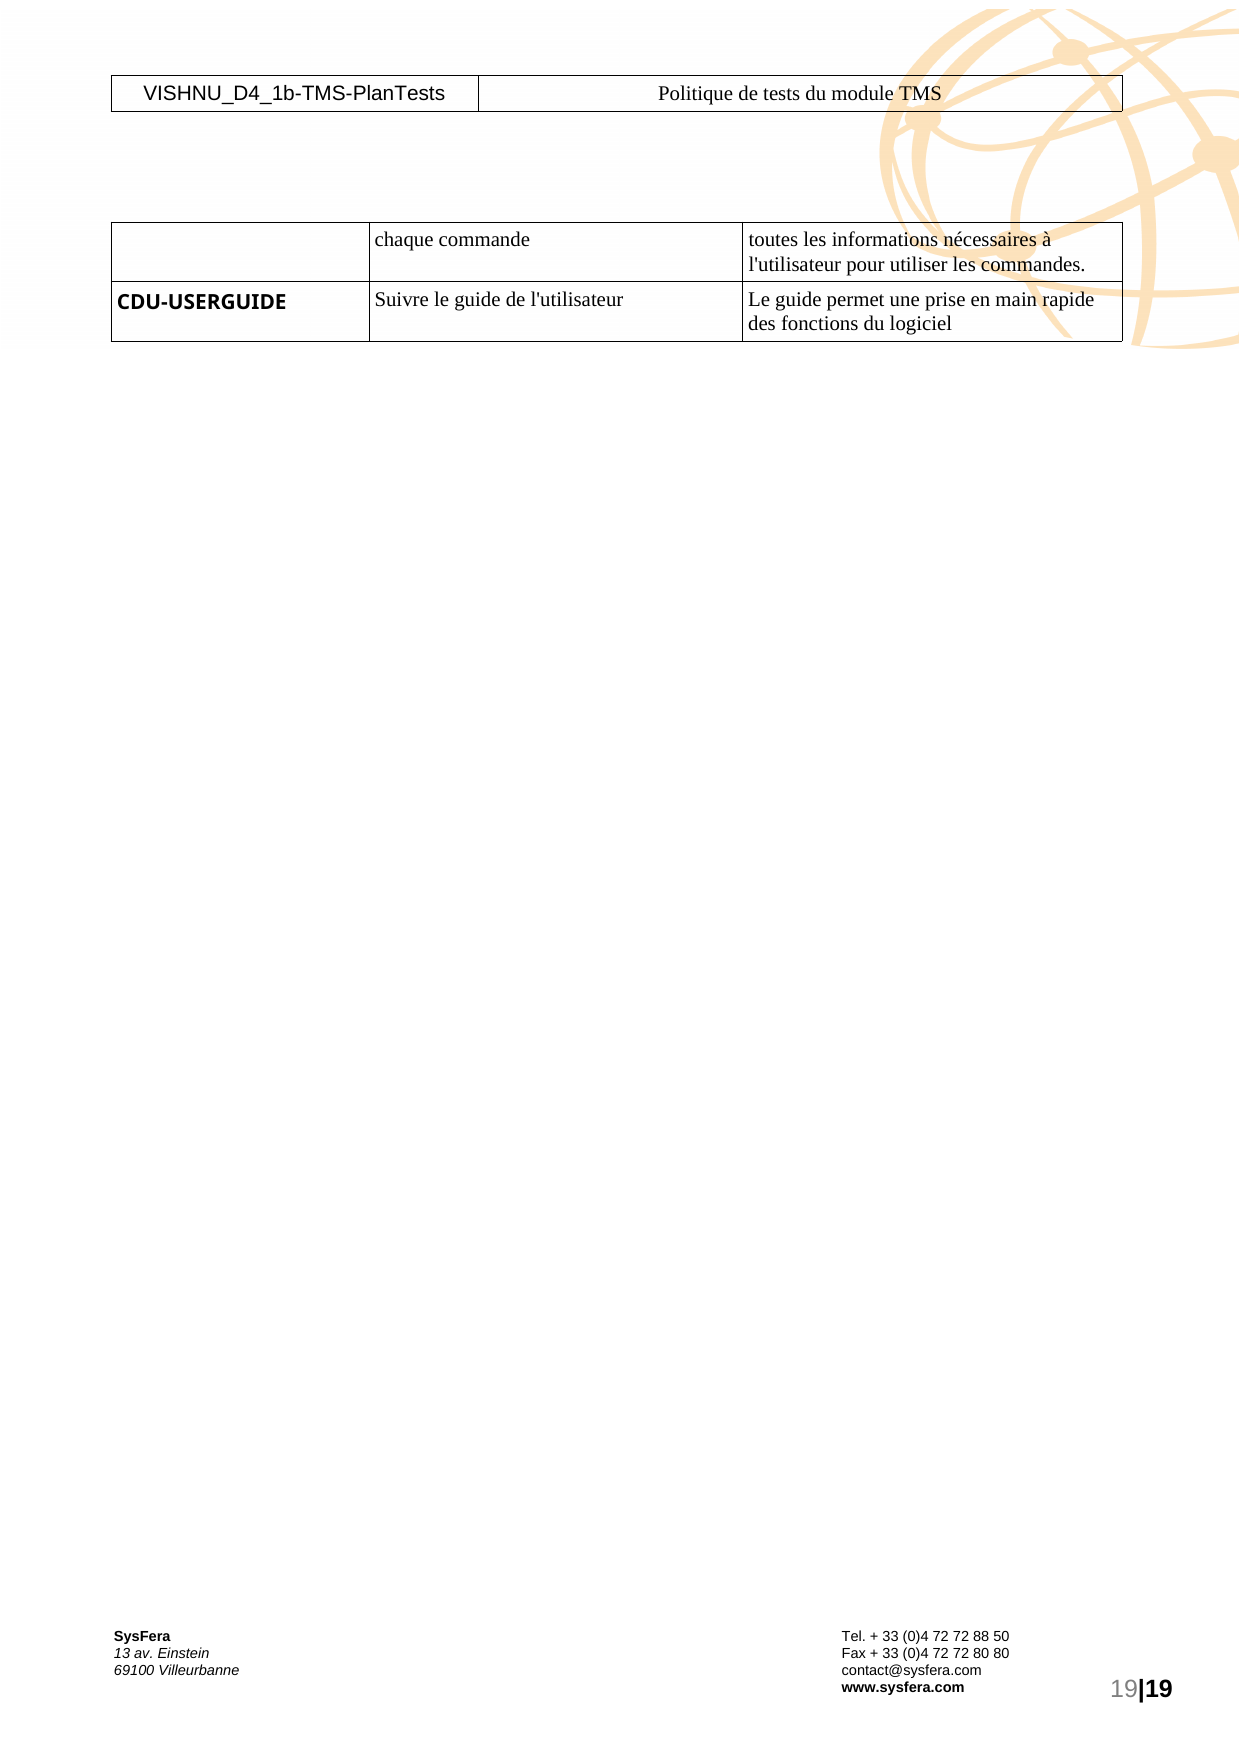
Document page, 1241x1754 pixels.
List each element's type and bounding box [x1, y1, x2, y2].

picture [1, 9, 1239, 349]
